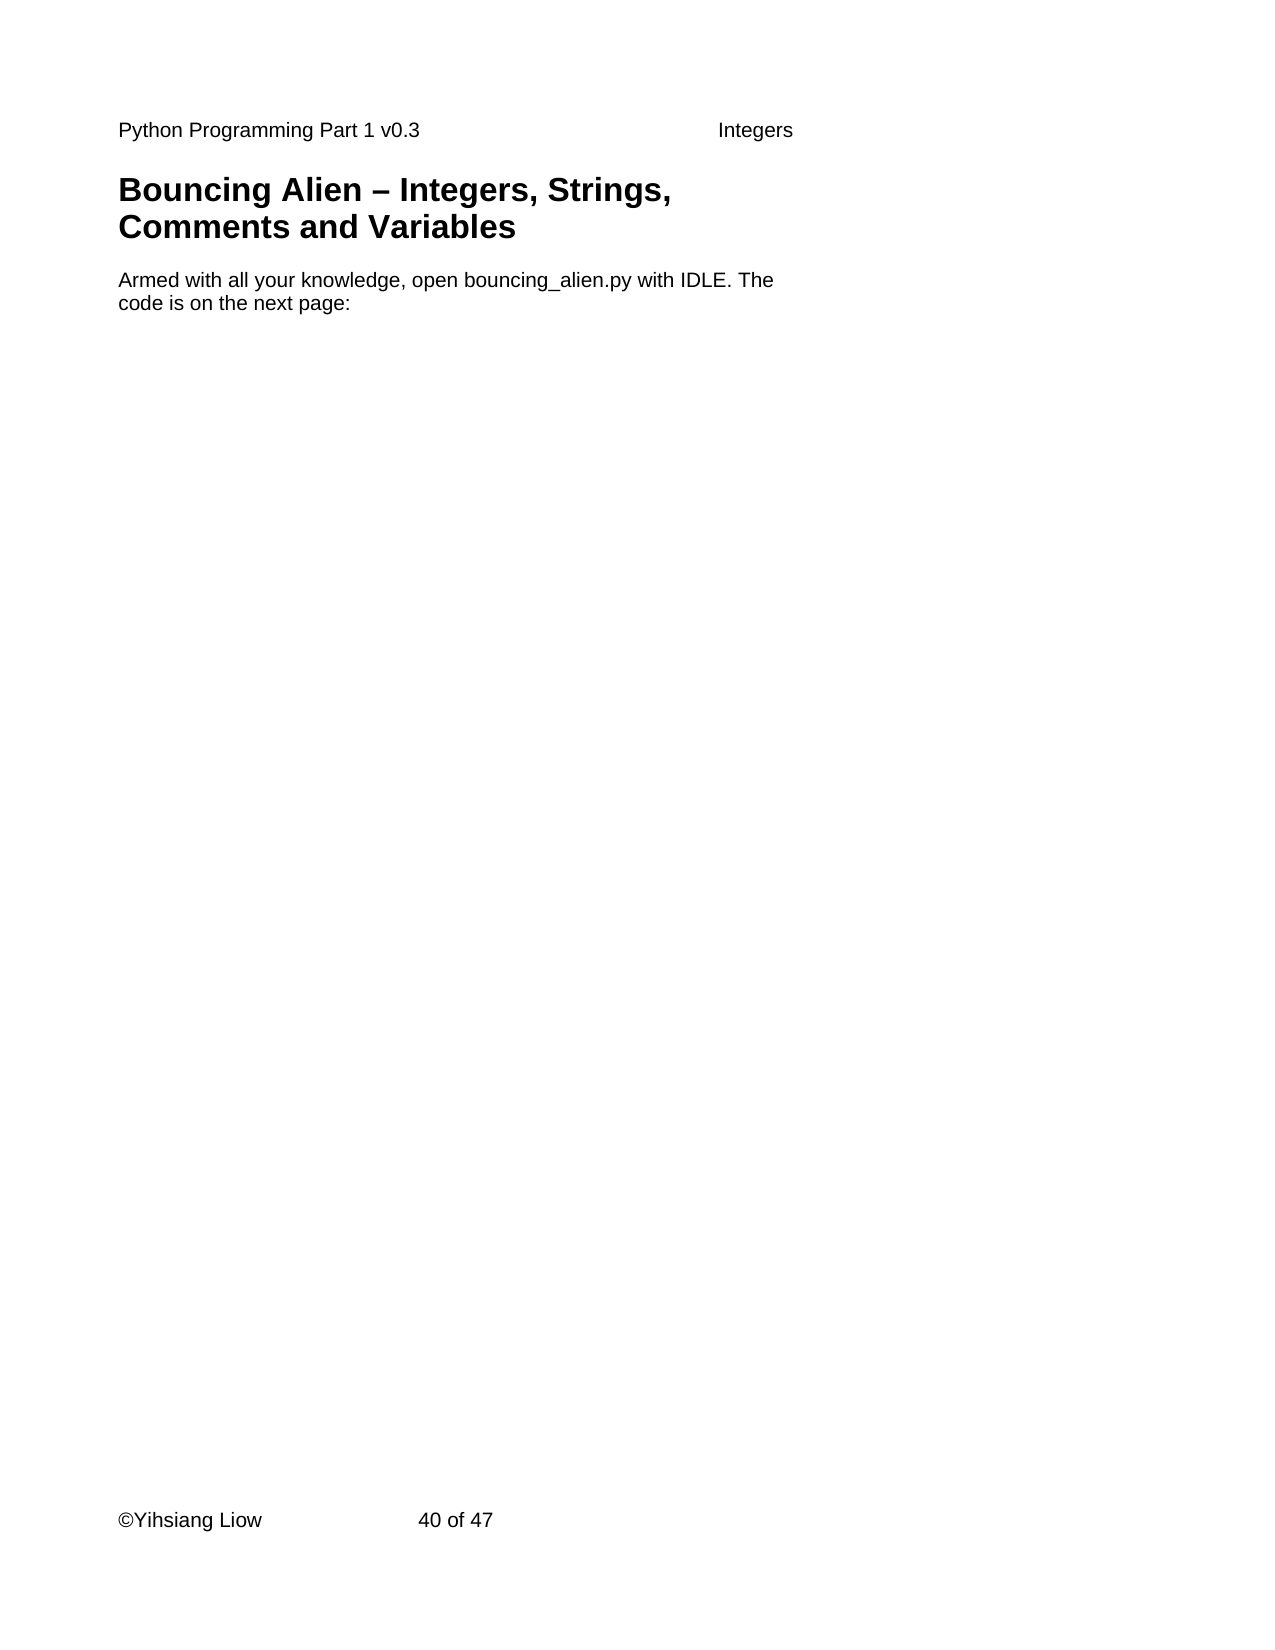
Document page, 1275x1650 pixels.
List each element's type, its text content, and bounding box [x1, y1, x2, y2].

text Bouncing Alien – Integers, Strings, Comments and Variables [118, 171, 793, 245]
text Armed with all your knowledge, open bouncing_alien.py with IDLE. The code is on the next page: [118, 269, 793, 315]
